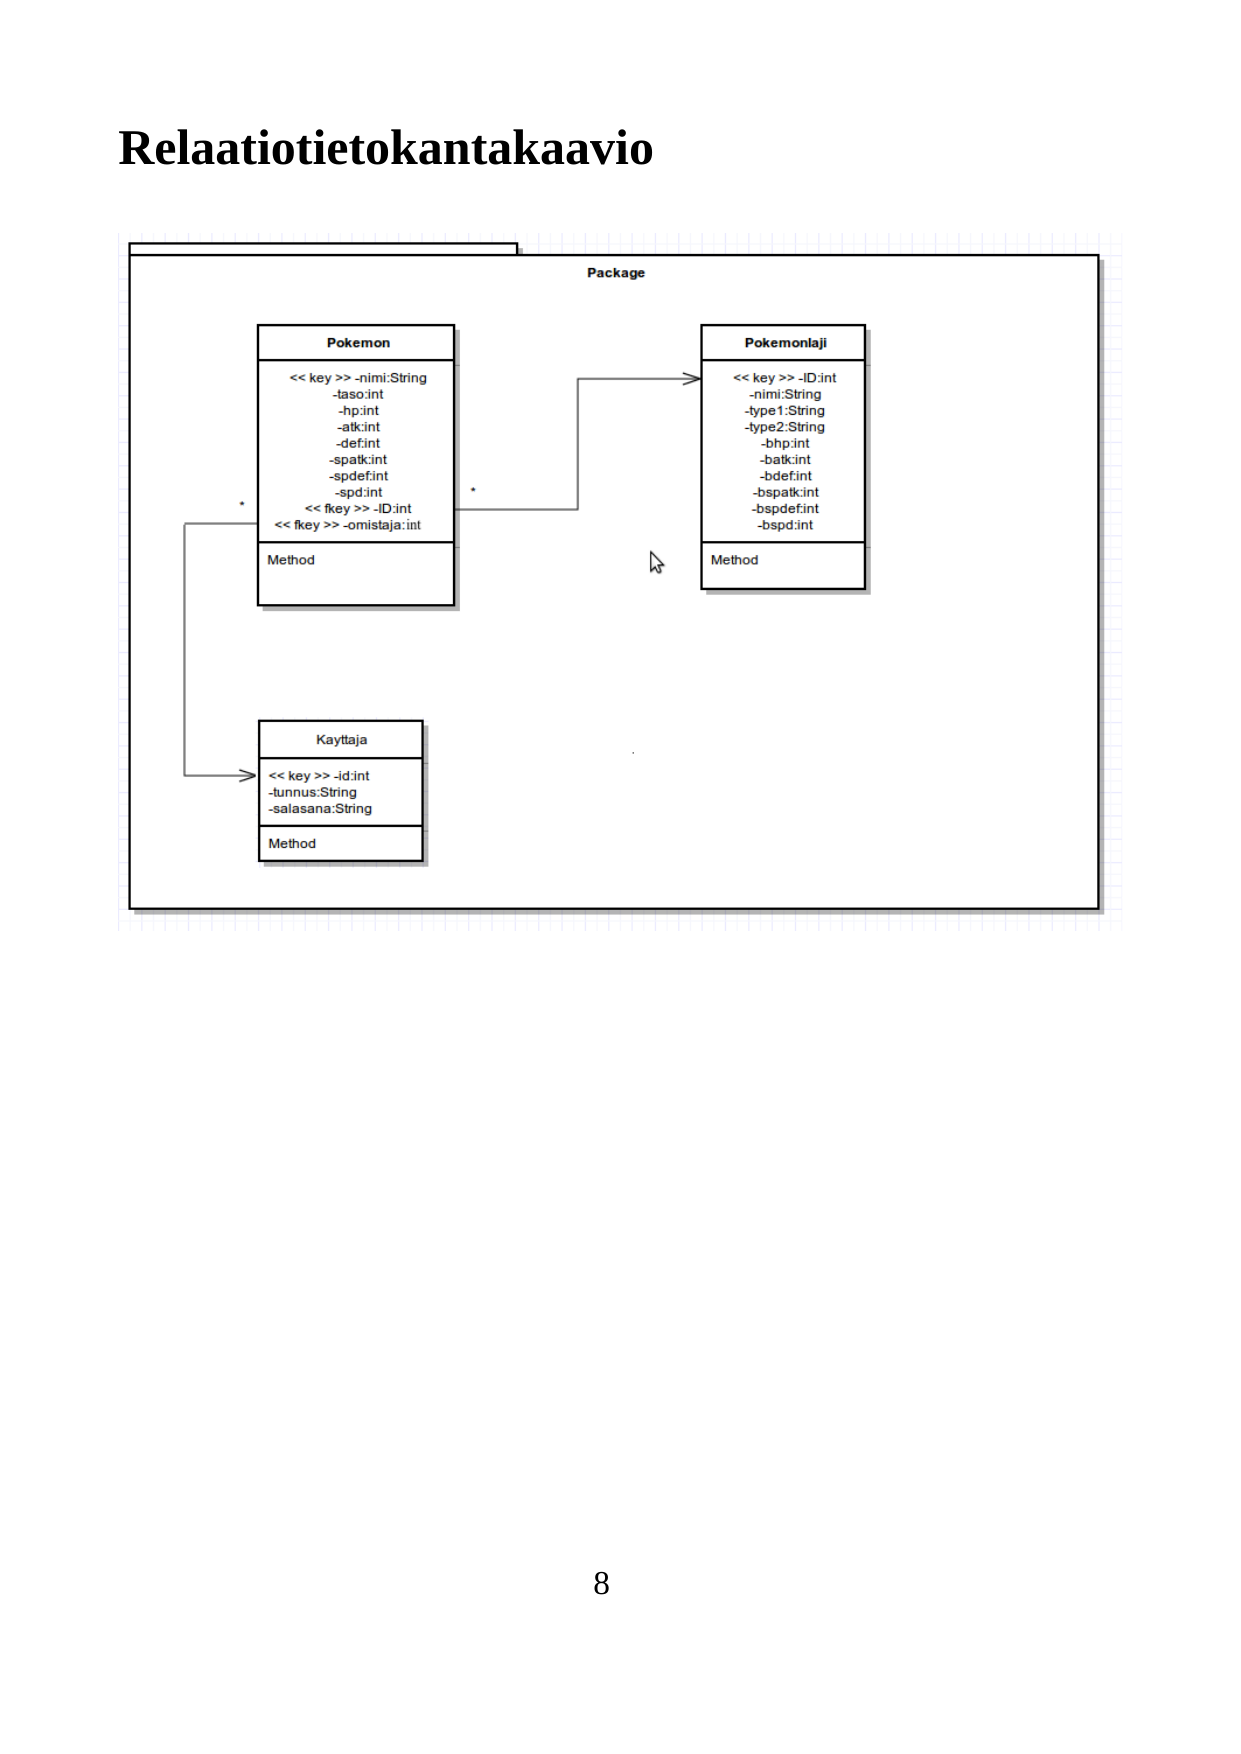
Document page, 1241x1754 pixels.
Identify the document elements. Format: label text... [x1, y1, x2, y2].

text 8 [118, 1563, 1122, 1601]
picture [118, 233, 1123, 931]
text Relaatiotietokantakaavio [118, 118, 1122, 176]
